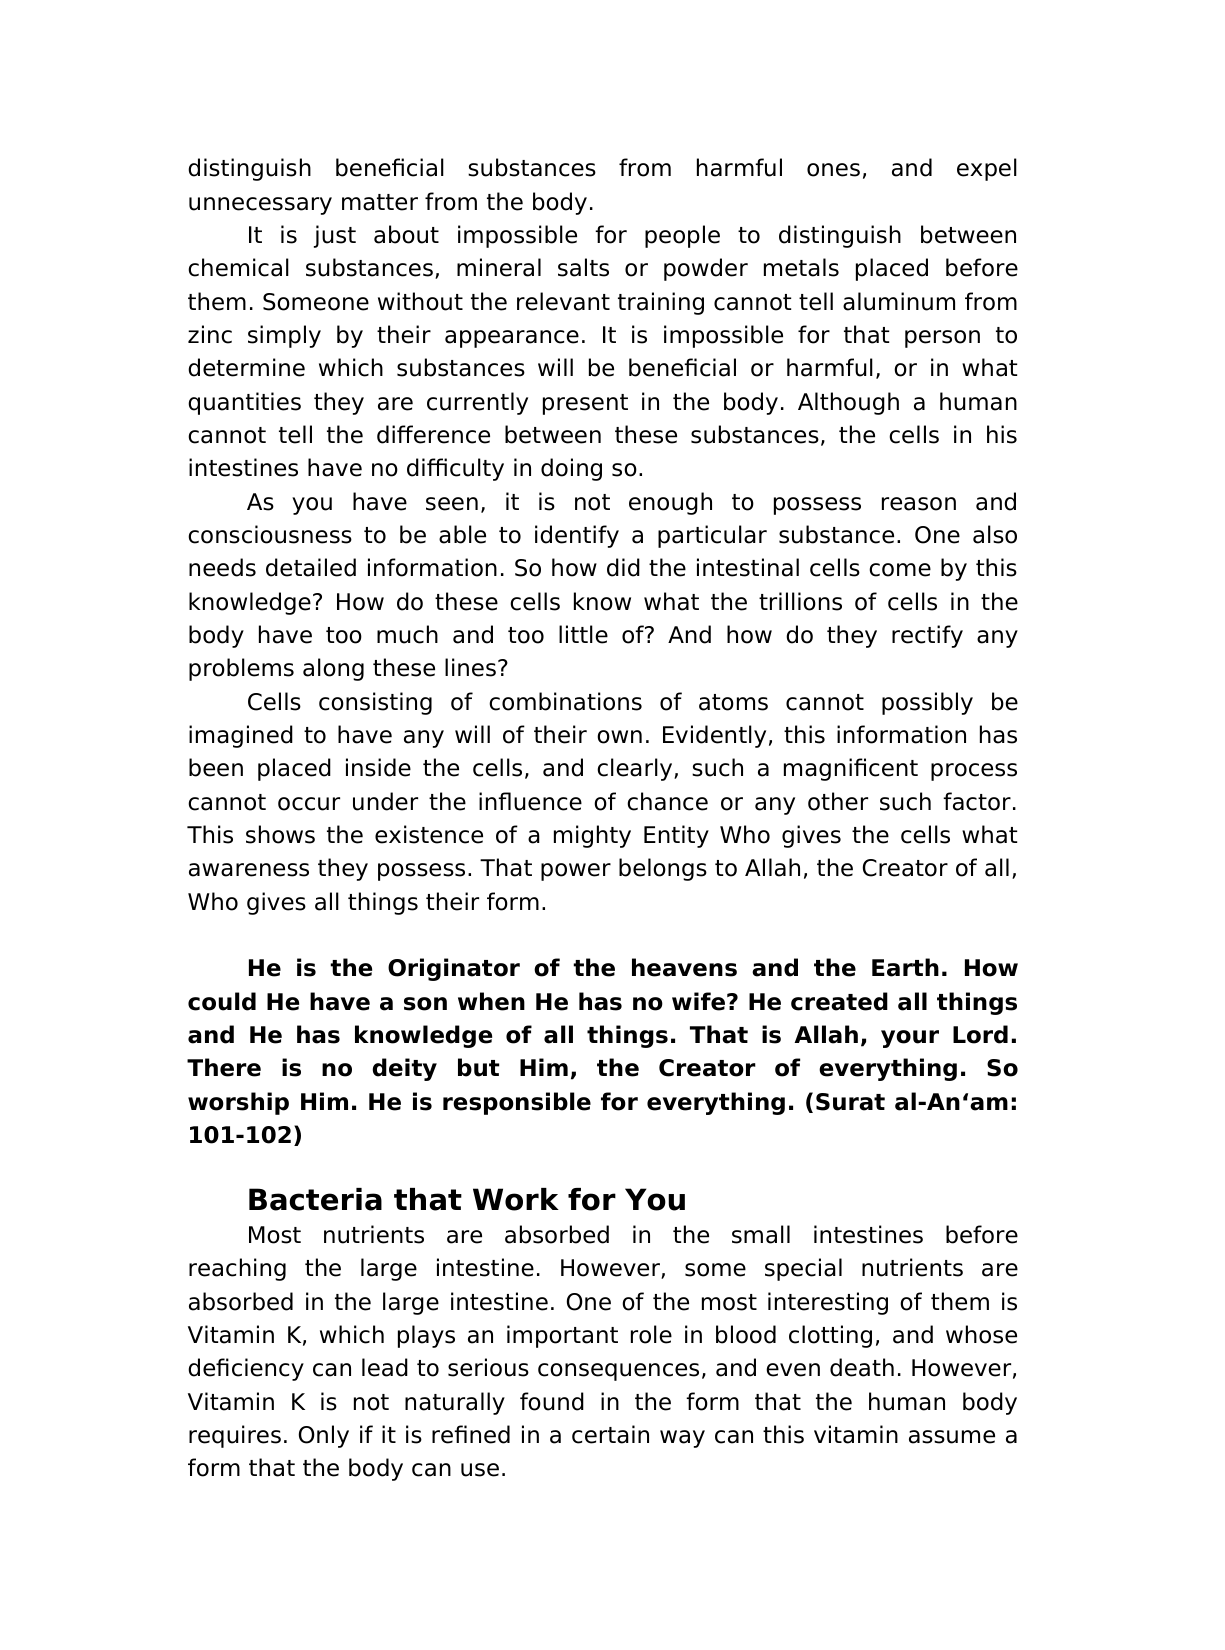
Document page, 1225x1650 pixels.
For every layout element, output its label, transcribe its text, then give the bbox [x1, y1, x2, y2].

text Bacteria that Work for You [187, 1183, 1020, 1217]
text As you have seen, it is not enough to possess reason and consciousness to be able to identify a particular substance. One also needs detailed information. So how did the intestinal cells come by this knowledge? How do these cells know what the trillions of cells in the body have too much and too little of? And how do they rectify any problems along these lines? [187, 483, 1020, 683]
text He is the Originator of the heavens and the Earth. How could He have a son when He has no wife? He created all things and He has knowledge of all things. That is Allah, your Lord. There is no deity but Him, the Creator of everything. So worship Him. He is responsible for everything. (Surat al-An‘am: 101-102) [187, 950, 1020, 1150]
text distinguish beneficial substances from harmful ones, and expel unnecessary matter from the body. [187, 150, 1020, 217]
text Most nutrients are absorbed in the small intestines before reaching the large intestine. However, some special nutrients are absorbed in the large intestine. One of the most interesting of them is Vitamin K, which plays an important role in blood clotting, and whose deficiency can lead to serious consequences, and even death. However, Vitamin K is not naturally found in the form that the human body requires. Only if it is refined in a certain way can this vitamin assume a form that the body can use. [187, 1217, 1020, 1483]
text Cells consisting of combinations of atoms cannot possibly be imagined to have any will of their own. Evidently, this information has been placed inside the cells, and clearly, such a magnificent process cannot occur under the influence of chance or any other such factor. This shows the existence of a mighty Entity Who gives the cells what awareness they possess. That power belongs to Allah, the Creator of all, Who gives all things their form. [187, 683, 1020, 917]
text It is just about impossible for people to distinguish between chemical substances, mineral salts or powder metals placed before them. Someone without the relevant training cannot tell aluminum from zinc simply by their appearance. It is impossible for that person to determine which substances will be beneficial or harmful, or in what quantities they are currently present in the body. Although a human cannot tell the difference between these substances, the cells in his intestines have no difficulty in doing so. [187, 217, 1020, 483]
